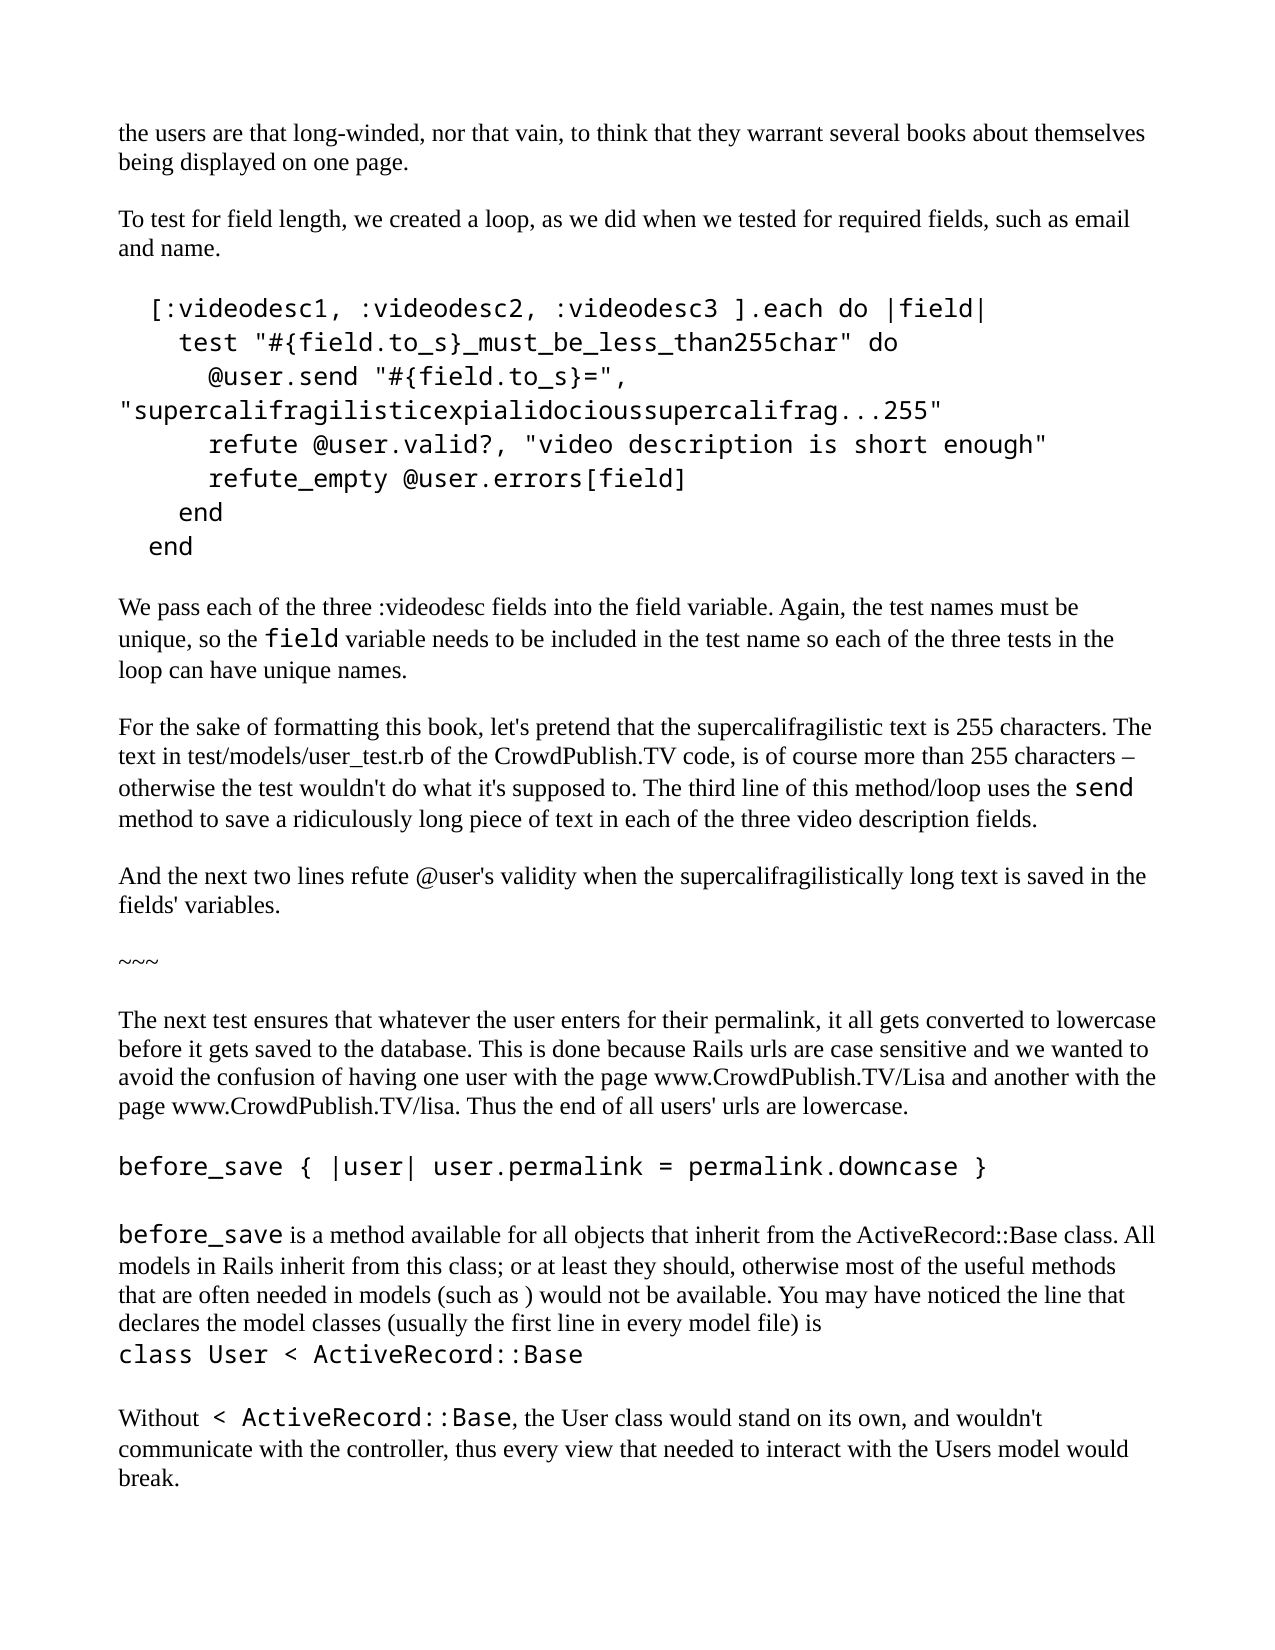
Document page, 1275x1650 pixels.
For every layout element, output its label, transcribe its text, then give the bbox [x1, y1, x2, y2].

text refute @user.valid?, "video description is short enough" [118, 427, 1157, 461]
text before_save { |user| user.permalink = permalink.downcase } [118, 1149, 1157, 1183]
text [:videodesc1, :videodesc2, :videodesc3 ].each do |field| [118, 291, 1157, 325]
text before_save is a method available for all objects that inherit from the ActiveRecord::Base class. All models in Rails inherit from this class; or at least they should, otherwise most of the useful methods that are often needed in models (such as ) would not be available. You may have noticed the line that declares the model classes (usually the first line in every model file) is [118, 1217, 1157, 1337]
text refute_empty @user.errors[field] [118, 461, 1157, 495]
text To test for field length, we created a loop, as we did when we tested for required fields, such as email and name. [118, 204, 1157, 262]
text @user.send "#{field.to_s}=", "supercalifragilisticexpialidocioussupercalifrag...255" [118, 359, 1157, 427]
text the users are that long-winded, nor that vain, to think that they warrant several books about themselves being displayed on one page. [118, 118, 1157, 176]
text And the next two lines refute @user's validity when the supercalifragilistically long text is saved in the fields' variables. [118, 861, 1157, 919]
text Without < ActiveRecord::Base, the User class would stand on its own, and wouldn't communicate with the controller, thus every view that needed to interact with the Users model would break. [118, 1400, 1157, 1492]
text end [118, 495, 1157, 529]
text test "#{field.to_s}_must_be_less_than255char" do [118, 325, 1157, 359]
text For the sake of formatting this book, let's pretend that the supercalifragilistic text is 255 characters. The text in test/models/user_test.rb of the CrowdPublish.TV code, is of course more than 255 characters – otherwise the test wouldn't do what it's supposed to. The third line of this method/loop uses the send method to save a ridiculously long piece of text in each of the three video description fields. [118, 712, 1157, 832]
text The next test ensures that whatever the user enters for their permalink, it all gets converted to lowercase before it gets saved to the database. This is done because Rails urls are case sensitive and we wanted to avoid the confusion of having one user with the page www.CrowdPublish.TV/Lisa and another with the page www.CrowdPublish.TV/lisa. Thus the end of all users' urls are lowercase. [118, 1005, 1157, 1120]
text We pass each of the three :videodesc fields into the field variable. Again, the test names must be unique, so the field variable needs to be included in the test name so each of the three tests in the loop can have unique names. [118, 592, 1157, 683]
text end [118, 529, 1157, 563]
text class User < ActiveRecord::Base [118, 1337, 1157, 1371]
text ~~~ [118, 947, 1157, 976]
